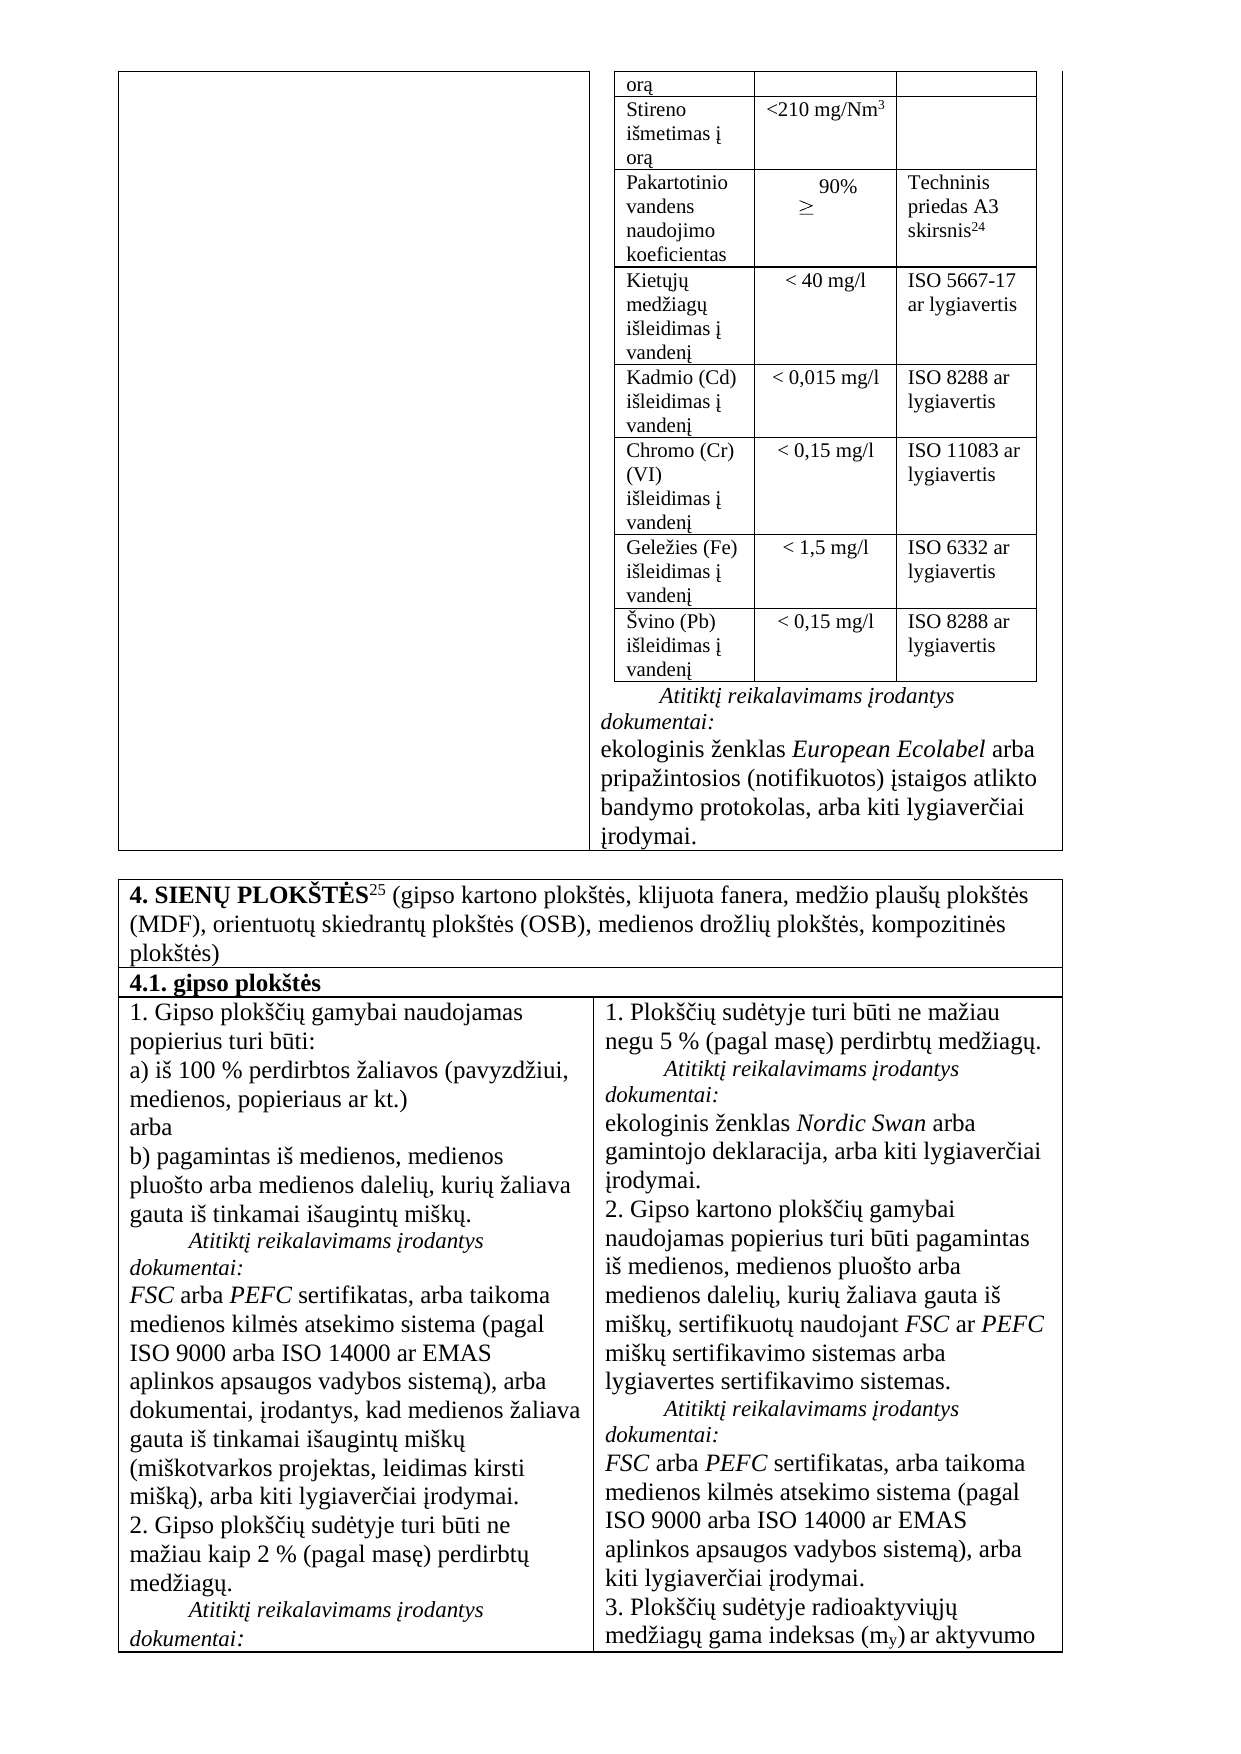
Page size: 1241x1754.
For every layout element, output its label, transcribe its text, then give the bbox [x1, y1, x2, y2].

table_cell [1037, 96, 1062, 169]
table_cell [1037, 534, 1062, 607]
table_cell < 1,5 mg/l [755, 535, 896, 607]
table_cell ISO 5667-17 ar lygiavertis [897, 268, 1036, 364]
table_cell <210 mg/Nm3 [755, 97, 896, 169]
table_cell < 0,15 mg/l [755, 438, 896, 534]
table_cell >= 90% [755, 170, 896, 266]
table_cell [755, 72, 896, 96]
table_cell < 0,15 mg/l [755, 609, 896, 681]
table_cell ISO 8288 ar lygiavertis [897, 365, 1036, 437]
table_cell [590, 71, 614, 96]
table_cell Chromo (Cr) (VI) išleidimas į vandenį [615, 438, 754, 534]
table_cell Kadmio (Cd) išleidimas į vandenį [615, 365, 754, 437]
table_cell [897, 97, 1036, 169]
table_cell Stireno išmetimas į orą [615, 97, 754, 169]
table_cell Techninis priedas A3 skirsnis24 [897, 170, 1036, 266]
table_cell [1037, 169, 1062, 266]
table_cell [590, 608, 614, 681]
table_cell Atitiktį reikalavimams įrodantys dokumentai: ekologinis ženklas European Ecolabel arba pripažintosios (notifikuotos) įstaigos atlikto bandymo protokolas, arba kiti lygiaverčiai įrodymai. [590, 681, 1062, 849]
table_cell ISO 6332 ar lygiavertis [897, 535, 1036, 607]
table_cell ISO 11083 ar lygiavertis [897, 438, 1036, 534]
table_cell Pakartotinio vandens naudojimo koeficientas [615, 170, 754, 266]
table_cell [119, 72, 589, 849]
table_cell [590, 266, 614, 364]
table_cell < 40 mg/l [755, 268, 896, 364]
table_cell Geležies (Fe) išleidimas į vandenį [615, 535, 754, 607]
table_cell [1037, 71, 1062, 96]
table_cell [1037, 364, 1062, 437]
table_cell [590, 364, 614, 437]
table_cell [590, 96, 614, 169]
table_cell < 0,015 mg/l [755, 365, 896, 437]
table_cell [897, 72, 1036, 96]
table_cell [1037, 608, 1062, 681]
table_cell [1037, 437, 1062, 534]
table_cell [590, 534, 614, 607]
table_cell Švino (Pb) išleidimas į vandenį [615, 609, 754, 681]
table_cell [1037, 266, 1062, 364]
table_cell Kietųjų medžiagų išleidimas į vandenį [615, 268, 754, 364]
table_cell ISO 8288 ar lygiavertis [897, 609, 1036, 681]
table_cell orą [615, 72, 754, 96]
table_cell [590, 437, 614, 534]
table_cell 4.1. gipso plokštės [119, 968, 1062, 996]
table_header 4. SIENŲ PLOKŠTĖS25 (gipso kartono plokštės, klijuota fanera, medžio plaušų plokštės (MDF), orientuotų skiedrantų plokštės (OSB), medienos drožlių plokštės, kompozitinės plokštės) [119, 880, 1062, 967]
table_cell 1. Plokščių sudėtyje turi būti ne mažiau negu 5 % (pagal masę) perdirbtų medžiagų. Atitiktį reikalavimams įrodantys dokumentai: ekologinis ženklas Nordic Swan arba gamintojo deklaracija, arba kiti lygiaverčiai įrodymai. 2. Gipso kartono plokščių gamybai naudojamas popierius turi būti pagamintas iš medienos, medienos pluošto arba medienos dalelių, kurių žaliava gauta iš miškų, sertifikuotų naudojant FSC ar PEFC miškų sertifikavimo sistemas arba lygiavertes sertifikavimo sistemas. Atitiktį reikalavimams įrodantys dokumentai: FSC arba PEFC sertifikatas, arba taikoma medienos kilmės atsekimo sistema (pagal ISO 9000 arba ISO 14000 ar EMAS aplinkos apsaugos vadybos sistemą), arba kiti lygiaverčiai įrodymai. 3. Plokščių sudėtyje radioaktyviųjų medžiagų gama indeksas (my) ar aktyvumo [594, 998, 1062, 1651]
table_cell [590, 169, 614, 266]
table_cell 1. Gipso plokščių gamybai naudojamas popierius turi būti: a) iš 100 % perdirbtos žaliavos (pavyzdžiui, medienos, popieriaus ar kt.) arba b) pagamintas iš medienos, medienos pluošto arba medienos dalelių, kurių žaliava gauta iš tinkamai išaugintų miškų. Atitiktį reikalavimams įrodantys dokumentai: FSC arba PEFC sertifikatas, arba taikoma medienos kilmės atsekimo sistema (pagal ISO 9000 arba ISO 14000 ar EMAS aplinkos apsaugos vadybos sistemą), arba dokumentai, įrodantys, kad medienos žaliava gauta iš tinkamai išaugintų miškų (miškotvarkos projektas, leidimas kirsti mišką), arba kiti lygiaverčiai įrodymai. 2. Gipso plokščių sudėtyje turi būti ne mažiau kaip 2 % (pagal masę) perdirbtų medžiagų. Atitiktį reikalavimams įrodantys dokumentai: [119, 998, 593, 1651]
